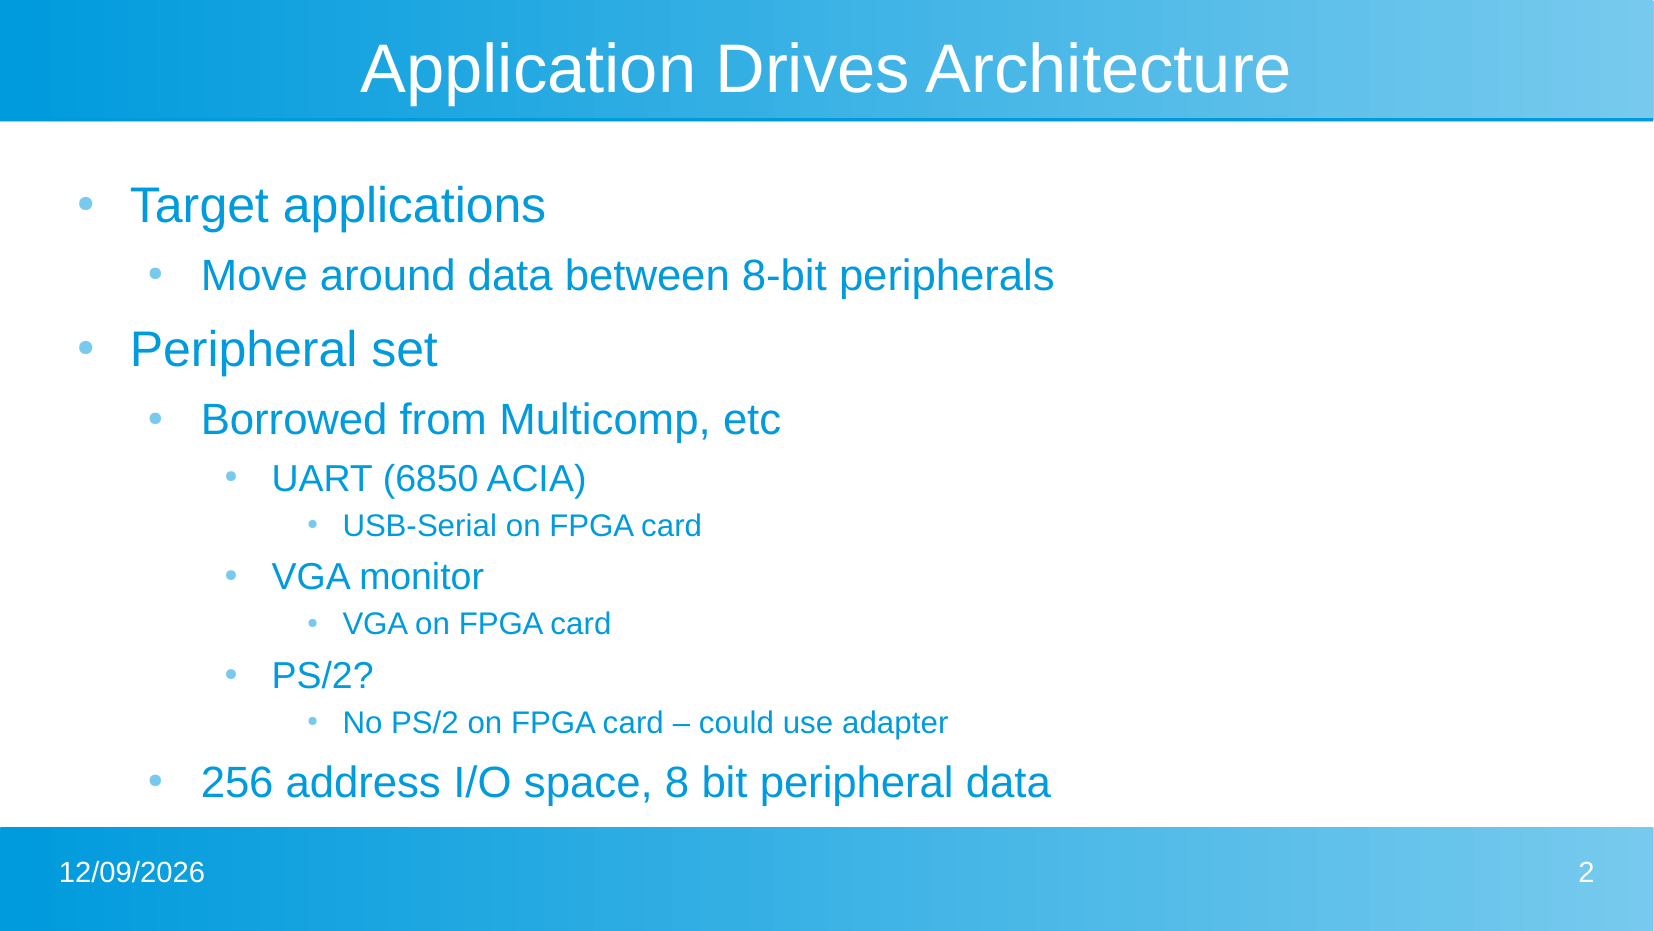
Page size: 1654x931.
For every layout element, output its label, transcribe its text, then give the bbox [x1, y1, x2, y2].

list Target applications Move around data between 8-bit peripherals Peripheral set Borrowed from Multicomp, etc UART (6850 ACIA) USB-Serial on FPGA card VGA monitor VGA on FPGA card PS/2? No PS/2 on FPGA card – could use adapter 256 address I/O space, 8 bit peripheral data [59, 177, 1595, 768]
title Application Drives Architecture [59, 29, 1595, 108]
